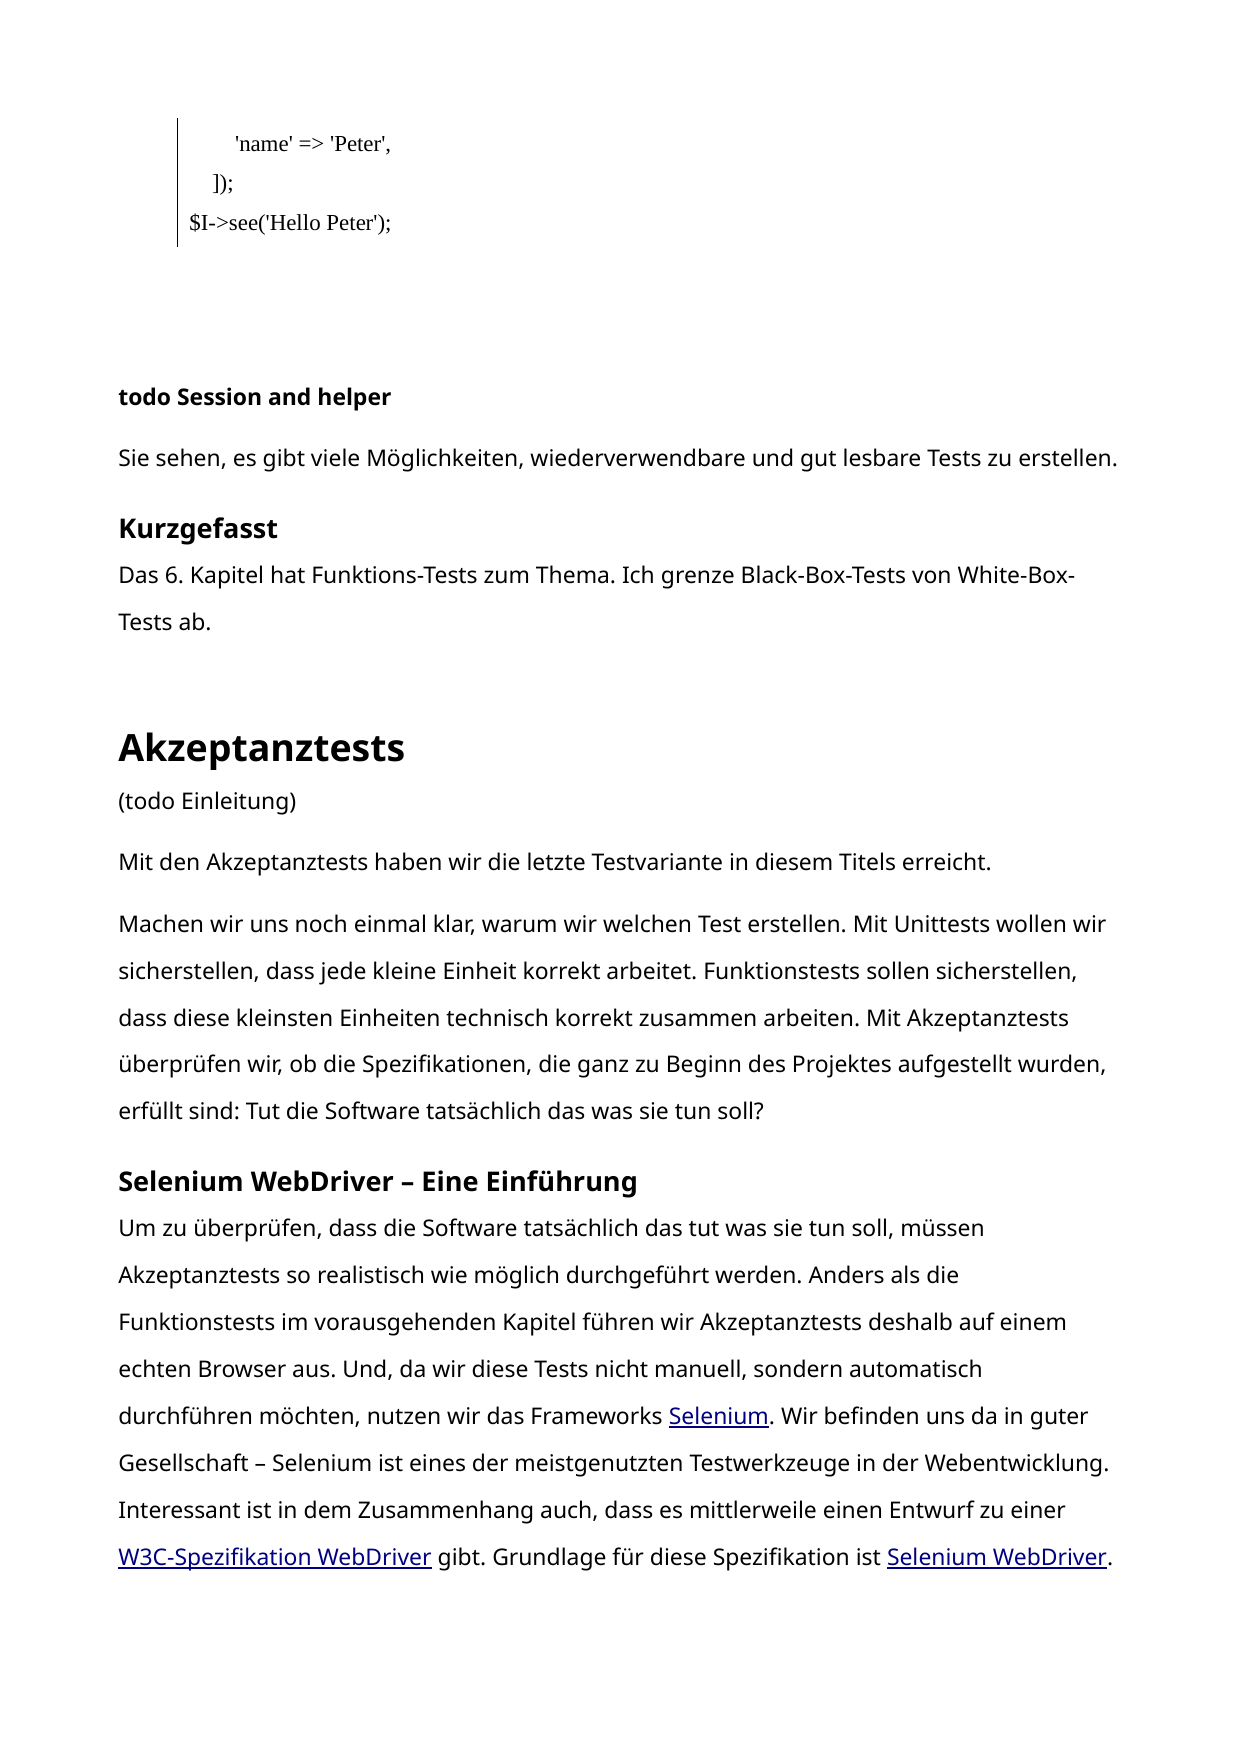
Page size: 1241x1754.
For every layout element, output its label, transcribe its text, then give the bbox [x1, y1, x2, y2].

text todo Session and helper [118, 381, 1122, 412]
text Das 6. Kapitel hat Funktions-Tests zum Thema. Ich grenze Black-Box-Tests von White-Box-Tests ab. [118, 559, 1122, 637]
text 'name' => 'Peter', ]); $I->see('Hello Peter'); [178, 118, 1122, 247]
subtitle Akzeptanztests [118, 721, 1122, 772]
text Sie sehen, es gibt viele Möglichkeiten, wiederverwendbare und gut lesbare Tests zu erstellen. [118, 442, 1122, 473]
subtitle Selenium WebDriver – Eine Einführung [118, 1163, 1122, 1200]
text Machen wir uns noch einmal klar, warum wir welchen Test erstellen. Mit Unittests wollen wir sicherstellen, dass jede kleine Einheit korrekt arbeitet. Funktionstests sollen sicherstellen, dass diese kleinsten Einheiten technisch korrekt zusammen arbeiten. Mit Akzeptanztests überprüfen wir, ob die Spezifikationen, die ganz zu Beginn des Projektes aufgestellt wurden, erfüllt sind: Tut die Software tatsächlich das was sie tun soll? [118, 908, 1122, 1126]
subtitle Kurzgefasst [118, 510, 1122, 547]
text Mit den Akzeptanztests haben wir die letzte Testvariante in diesem Titels erreicht. [118, 846, 1122, 877]
text (todo Einleitung) [118, 785, 1122, 816]
text Um zu überprüfen, dass die Software tatsächlich das tut was sie tun soll, müssen Akzeptanztests so realistisch wie möglich durchgeführt werden. Anders als die Funktionstests im vorausgehenden Kapitel führen wir Akzeptanztests deshalb auf einem echten Browser aus. Und, da wir diese Tests nicht manuell, sondern automatisch durchführen möchten, nutzen wir das Frameworks Selenium. Wir befinden uns da in guter Gesellschaft – Selenium ist eines der meistgenutzten Testwerkzeuge in der Webentwicklung. Interessant ist in dem Zusammenhang auch, dass es mittlerweile einen Entwurf zu einer W3C-Spezifikation WebDriver gibt. Grundlage für diese Spezifikation ist Selenium WebDriver. [118, 1212, 1122, 1572]
